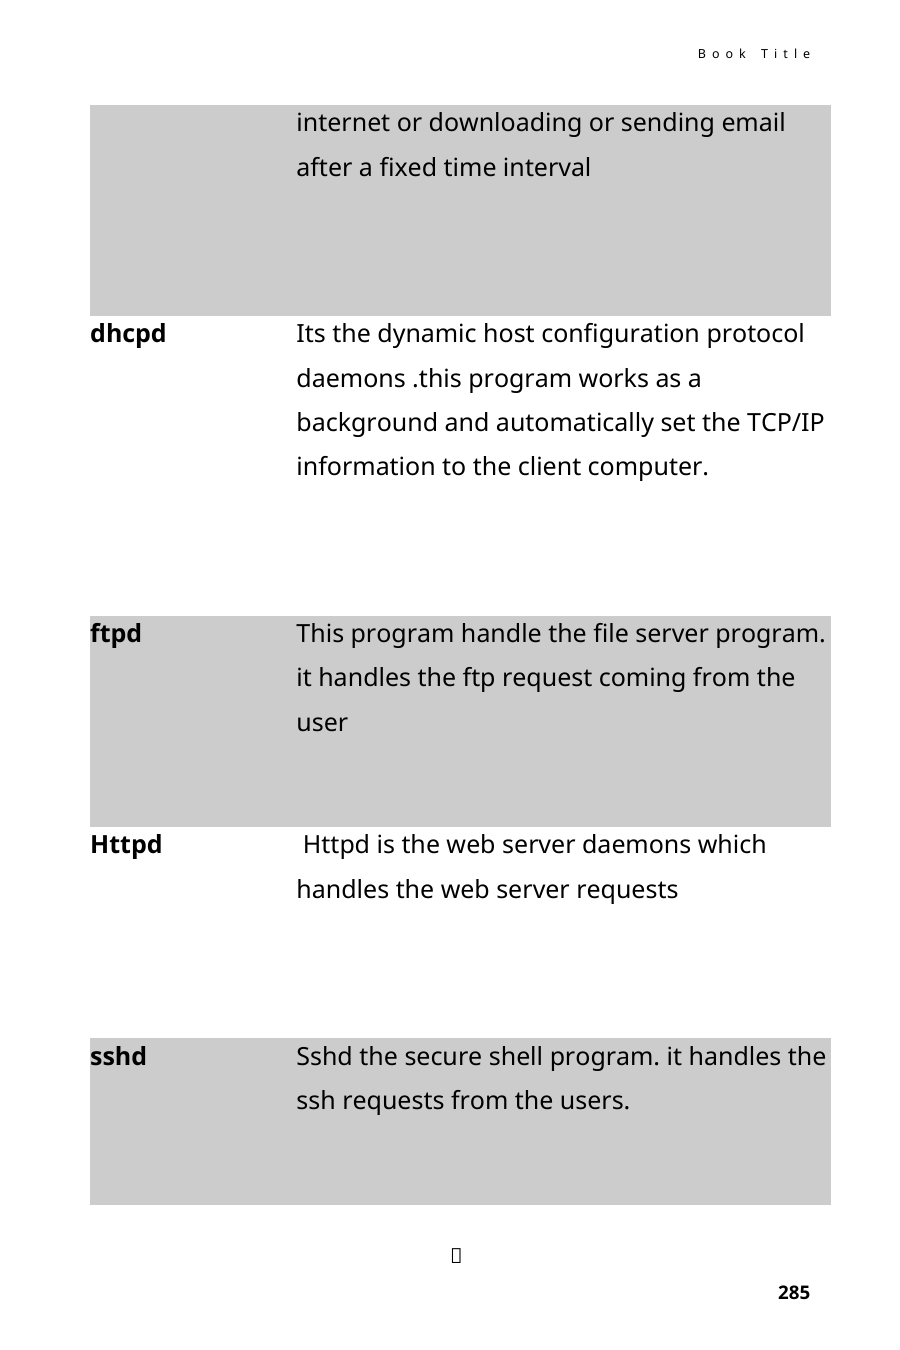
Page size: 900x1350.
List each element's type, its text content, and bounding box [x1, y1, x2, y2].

table_cell dhcpd [90, 316, 296, 616]
table_cell This program handle the file server program. it handles the ftp request coming from the user [296, 616, 831, 827]
table_cell sshd [90, 1038, 296, 1205]
table_cell ftpd [90, 616, 296, 827]
table_cell Sshd the secure shell program. it handles the ssh requests from the users. [296, 1038, 831, 1205]
table_cell internet or downloading or sending email after a fixed time interval [296, 105, 831, 316]
table_cell Httpd [90, 827, 296, 1038]
table_cell Httpd is the web server daemons which handles the web server requests [296, 827, 831, 1038]
table_cell [90, 105, 296, 316]
table_cell Its the dynamic host configuration protocol daemons .this program works as a background and automatically set the TCP/IP information to the client computer. [296, 316, 831, 616]
